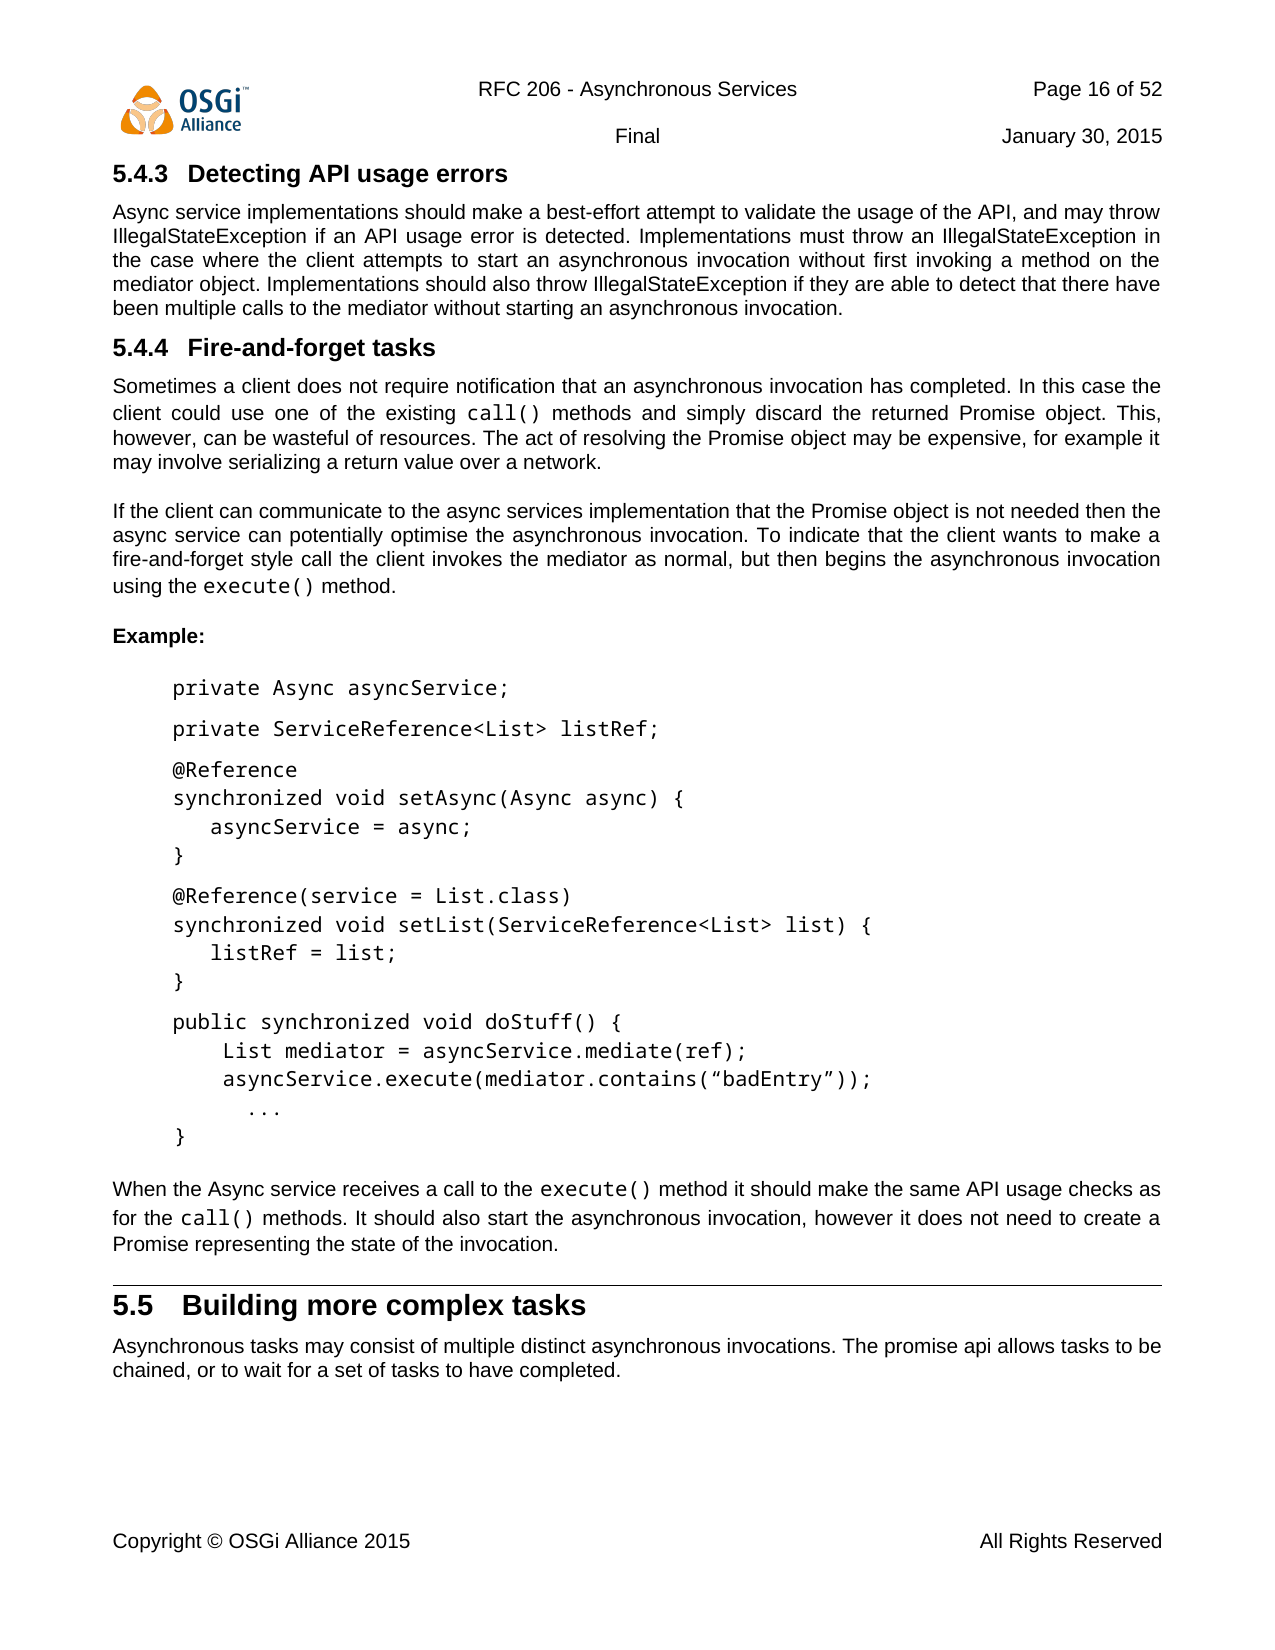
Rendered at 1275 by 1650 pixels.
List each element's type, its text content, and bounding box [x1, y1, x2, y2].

picture [113, 78, 257, 142]
text } [174, 1121, 1162, 1149]
text ... [245, 1093, 1162, 1121]
text If the client can communicate to the async services implementation that the Promise object is not needed then the async service can potentially optimise the asynchronous invocation. To indicate that the client wants to make a fire-and-forget style call the client invokes the mediator as normal, but then begins the asynchronous invocation using the execute() method. [112, 499, 1162, 599]
subtitle Fire-and-forget tasks [112, 332, 1162, 361]
text asyncService.execute(mediator.contains(“badEntry”)); [112, 1064, 1162, 1093]
text Sometimes a client does not require notification that an asynchronous invocation has completed. In this case the client could use one of the existing call() methods and simply discard the returned Promise object. This, however, can be wasteful of resources. The act of resolving the Promise object may be expensive, for example it may involve serializing a return value over a network. [112, 374, 1162, 474]
text asyncService = async; [172, 812, 1162, 840]
text listRef = list; [172, 938, 1162, 967]
text Example: [112, 624, 1162, 648]
text List mediator = asyncService.mediate(ref); [172, 1036, 1162, 1064]
text } [172, 967, 1162, 995]
text @Reference(service = List.class) [172, 881, 1162, 910]
text Async service implementations should make a best-effort attempt to validate the usage of the API, and may throw IllegalStateException if an API usage error is detected. Implementations must throw an IllegalStateException in the case where the client attempts to start an asynchronous invocation without first invoking a method on the mediator object. Implementations should also throw IllegalStateException if they are able to detect that there have been multiple calls to the mediator without starting an asynchronous invocation. [112, 200, 1162, 320]
text private Async asyncService; [172, 673, 1162, 702]
text synchronized void setAsync(Async async) { [172, 783, 1162, 812]
text @Reference [172, 755, 1162, 783]
text public synchronized void doStuff() { [172, 1007, 1162, 1036]
subtitle Detecting API usage errors [112, 159, 1162, 188]
text } [172, 840, 1162, 869]
text When the Async service receives a call to the execute() method it should make the same API usage checks as for the call() methods. It should also start the asynchronous invocation, however it does not need to create a Promise representing the state of the invocation. [112, 1174, 1162, 1255]
subtitle Building more complex tasks [112, 1286, 1162, 1321]
text private ServiceReference<List> listRef; [172, 714, 1162, 743]
text synchronized void setList(ServiceReference<List> list) { [172, 910, 1162, 938]
text Asynchronous tasks may consist of multiple distinct asynchronous invocations. The promise api allows tasks to be chained, or to wait for a set of tasks to have completed. [112, 1334, 1162, 1382]
